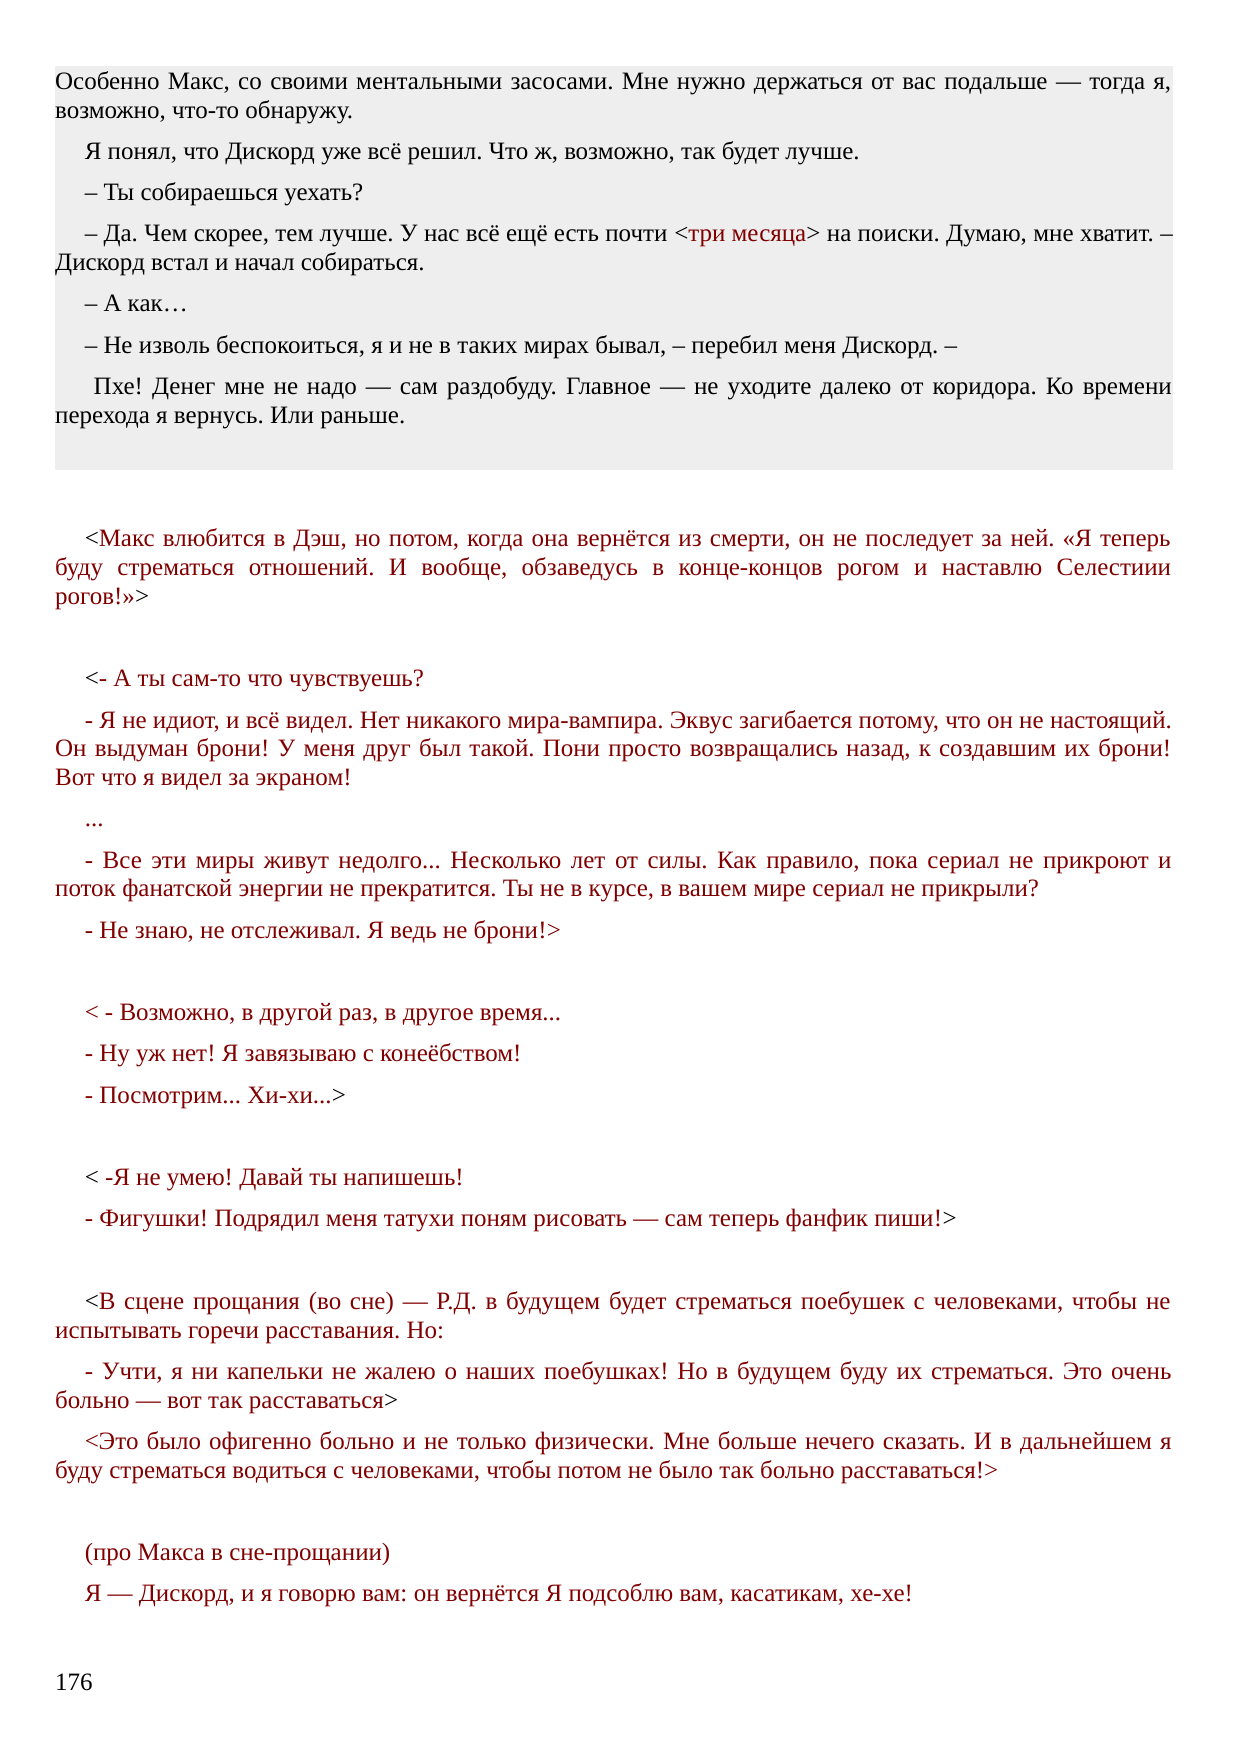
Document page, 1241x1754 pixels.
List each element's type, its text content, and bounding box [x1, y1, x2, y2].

text <Макс влюбится в Дэш, но потом, когда она вернётся из смерти, он не последует за ней. «Я теперь буду стрематься отношений. И вообще, обзаведусь в конце-концов рогом и наставлю Селестиии рогов!»> [55, 523, 1173, 610]
text - Учти, я ни капельки не жалею о наших поебушках! Но в будущем буду их стрематься. Это очень больно — вот так расставаться> [55, 1356, 1173, 1413]
text - Фигушки! Подрядил меня татухи поням рисовать — сам теперь фанфик пиши!> [55, 1203, 1173, 1232]
text Пхе! Денег мне не надо — сам раздобуду. Главное — не уходите далеко от коридора. Ко времени перехода я вернусь. Или раньше. [55, 371, 1173, 428]
text Особенно Макс, со своими ментальными засосами. Мне нужно держаться от вас подальше — тогда я, возможно, что-то обнаружу. [55, 66, 1173, 123]
text - Ну уж нет! Я завязываю с конеёбством! [55, 1038, 1173, 1067]
text < -Я не умею! Давай ты напишешь! [55, 1162, 1173, 1191]
text <В сцене прощания (во сне) — Р.Д. в будущем будет стрематься поебушек с человеками, чтобы не испытывать горечи расставания. Но: [55, 1286, 1173, 1343]
text - Все эти миры живут недолго... Несколько лет от силы. Как правило, пока сериал не прикроют и поток фанатской энергии не прекратится. Ты не в курсе, в вашем мире сериал не прикрыли? [55, 845, 1173, 902]
text <Это было офигенно больно и не только физически. Мне больше нечего сказать. И в дальнейшем я буду стрематься водиться с человеками, чтобы потом не было так больно расставаться!> [55, 1426, 1173, 1483]
text - Посмотрим... Хи-хи...> [55, 1080, 1173, 1108]
text - Не знаю, не отслеживал. Я ведь не брони!> [55, 915, 1173, 943]
text (про Макса в сне-прощании) [55, 1537, 1173, 1566]
text Я понял, что Дискорд уже всё решил. Что ж, возможно, так будет лучше. [55, 136, 1173, 165]
text – Да. Чем скорее, тем лучше. У нас всё ещё есть почти <три месяца> на поиски. Думаю, мне хватит. – Дискорд встал и начал собираться. [55, 218, 1173, 276]
text < - Возможно, в другой раз, в другое время... [55, 997, 1173, 1026]
text – А как… [55, 288, 1173, 317]
text - Я не идиот, и всё видел. Нет никакого мира-вампира. Эквус загибается потому, что он не настоящий. Он выдуман брони! У меня друг был такой. Пони просто возвращались назад, к создавшим их брони! Вот что я видел за экраном! [55, 705, 1173, 791]
text – Ты собираешься уехать? [55, 177, 1173, 206]
text <- А ты сам-то что чувствуешь? [55, 663, 1173, 692]
text ... [55, 803, 1173, 832]
text Я — Дискорд, и я говорю вам: он вернётся Я подсоблю вам, касатикам, хе-хе! [55, 1578, 1173, 1607]
text – Не изволь беспокоиться, я и не в таких мирах бывал, – перебил меня Дискорд. – [55, 330, 1173, 358]
